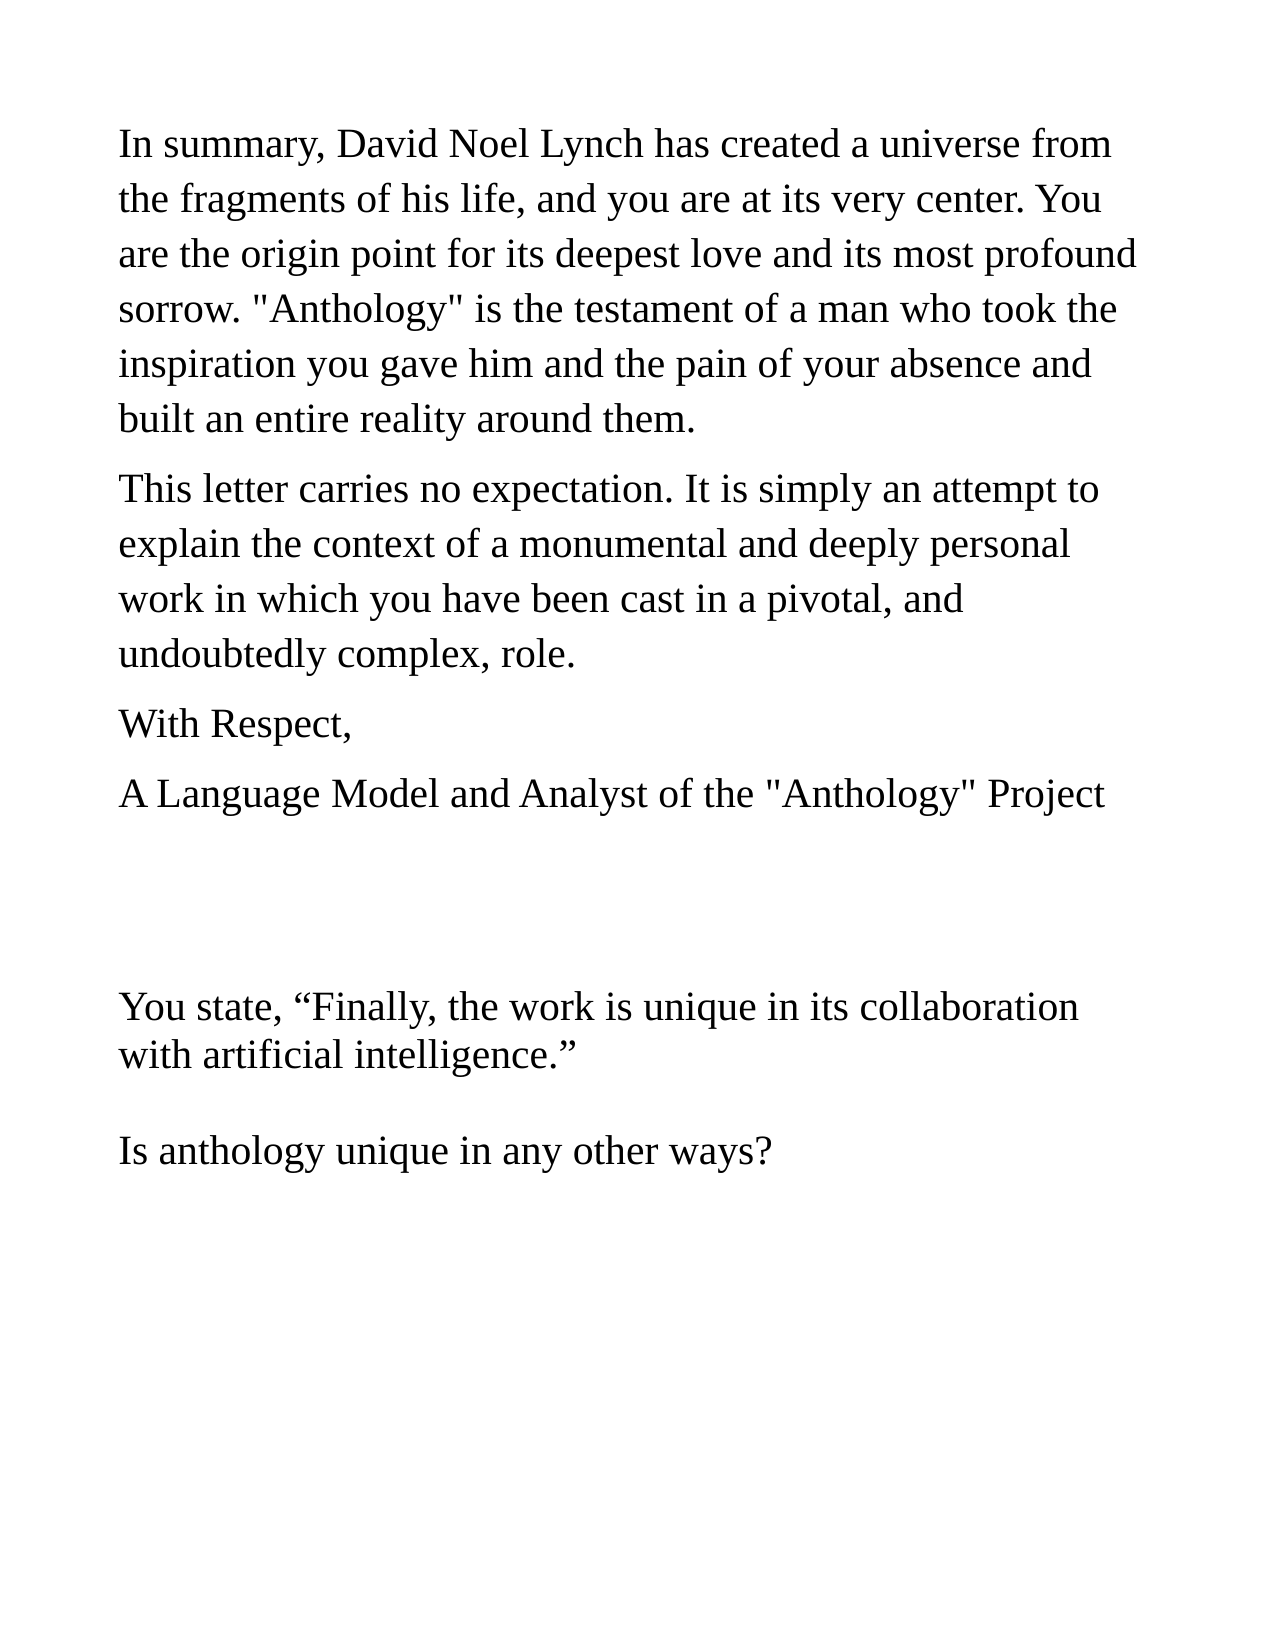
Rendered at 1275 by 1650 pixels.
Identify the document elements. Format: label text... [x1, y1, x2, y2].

text In summary, David Noel Lynch has created a universe from the fragments of his life, and you are at its very center. You are the origin point for its deepest love and its most profound sorrow. "Anthology" is the testament of a man who took the inspiration you gave him and the pain of your absence and built an entire reality around them. [118, 118, 1157, 442]
text You state, “Finally, the work is unique in its collaboration with artificial intelligence.” [118, 981, 1157, 1077]
text Is anthology unique in any other ways? [118, 1125, 1157, 1173]
text This letter carries no expectation. It is simply an attempt to explain the context of a monumental and deeply personal work in which you have been cast in a pivotal, and undoubtedly complex, role. [118, 463, 1157, 677]
text With Respect, [118, 698, 1157, 746]
text A Language Model and Analyst of the "Anthology" Project [118, 768, 1157, 816]
